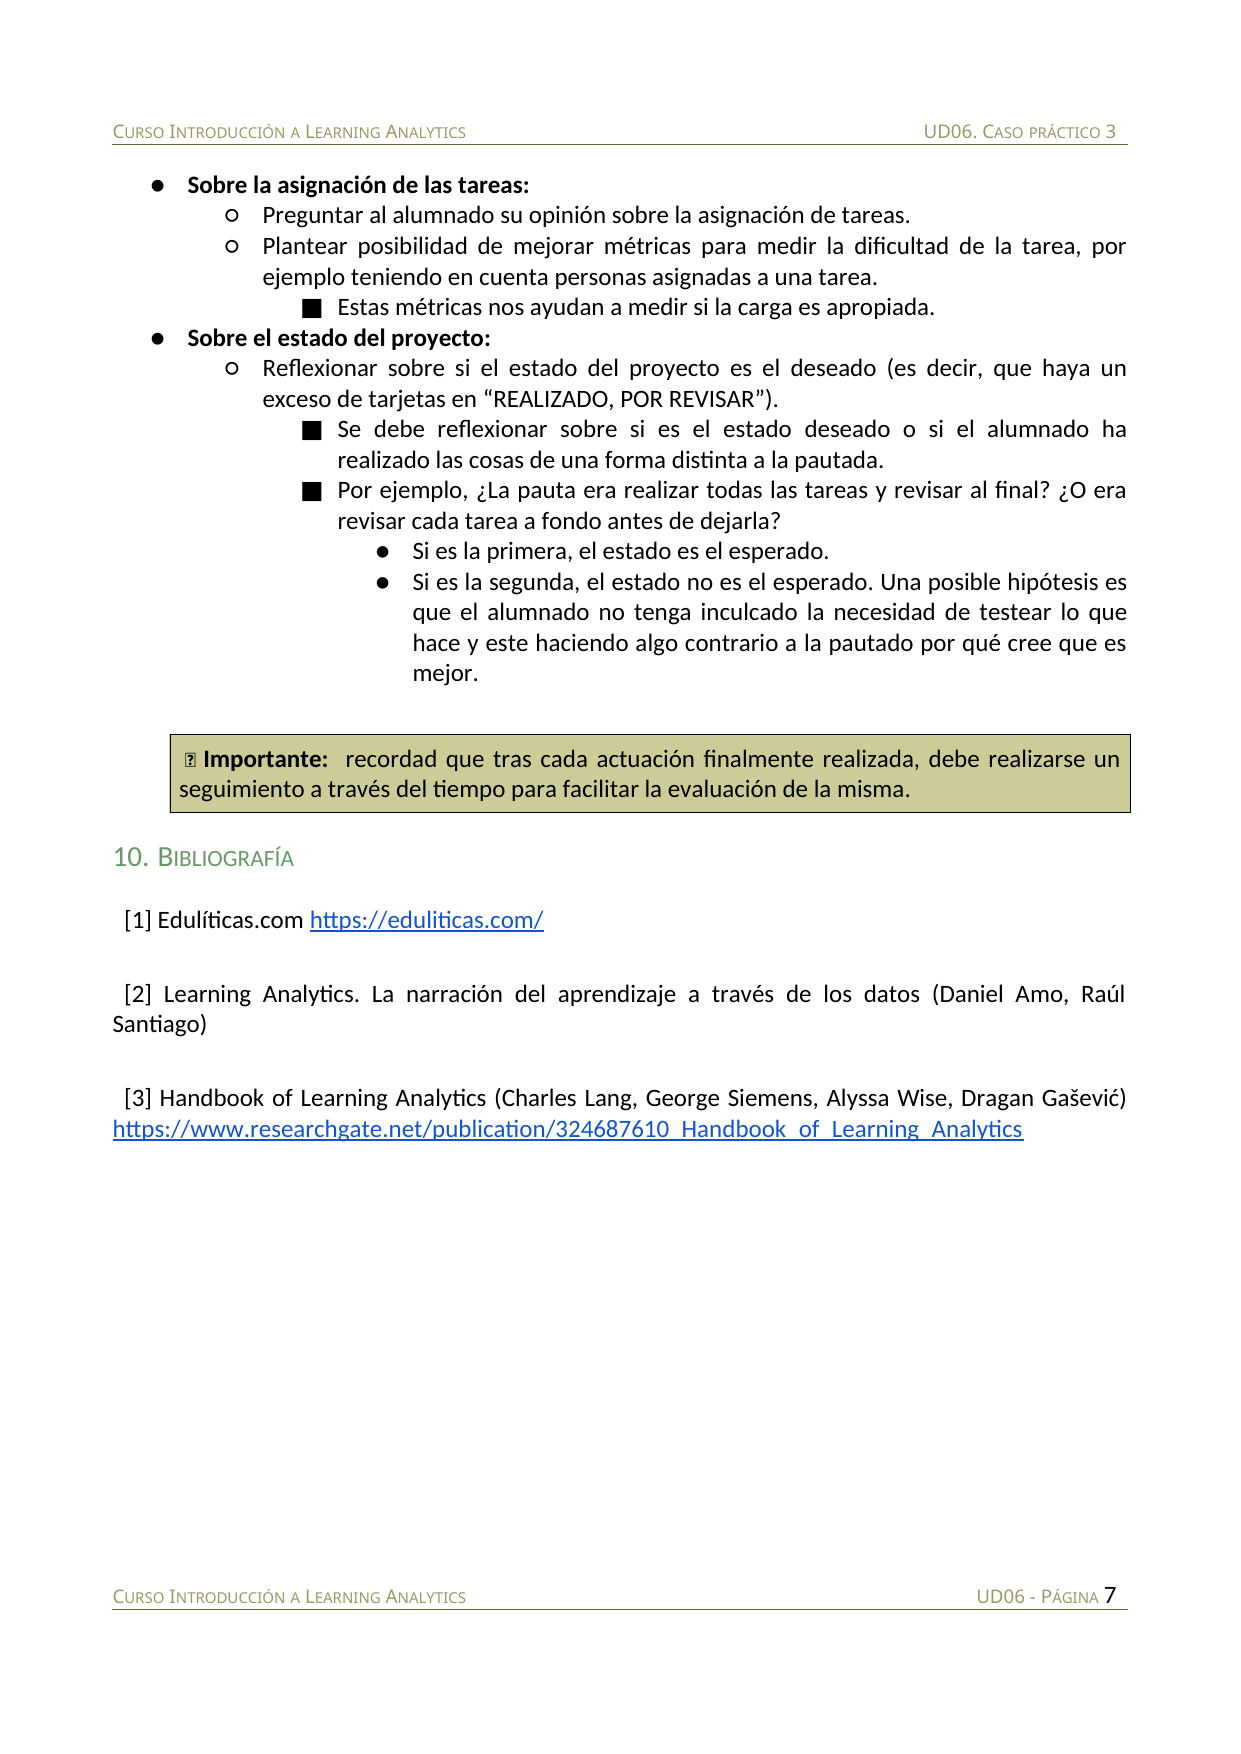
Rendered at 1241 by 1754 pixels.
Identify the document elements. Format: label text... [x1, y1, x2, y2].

text 📖 Importante: recordad que tras cada actuación finalmente realizada, debe realizarse un seguimiento a través del tiempo para facilitar la evaluación de la misma. [171, 735, 1130, 812]
list Se debe reflexionar sobre si es el estado deseado o si el alumnado ha realizado las cosas de una forma distinta a la pautada. [300, 413, 1128, 474]
list Si es la segunda, el estado no es el esperado. Una posible hipótesis es que el alumnado no tenga inculcado la necesidad de testear lo que hace y este haciendo algo contrario a la pautado por qué cree que es mejor. [375, 566, 1128, 688]
list Por ejemplo, ¿La pauta era realizar todas las tareas y revisar al final? ¿O era revisar cada tarea a fondo antes de dejarla? [300, 474, 1128, 535]
list Sobre la asignación de las tareas: [150, 169, 1128, 199]
text [3] Handbook of Learning Analytics (Charles Lang, George Siemens, Alyssa Wise, Dragan Gašević) https://www.researchgate.net/publication/324687610_Handbook_of_Learning_Analytics [112, 1082, 1128, 1143]
list Preguntar al alumnado su opinión sobre la asignación de tareas. [225, 199, 1128, 230]
subtitle Bibliografía [112, 838, 1128, 874]
list Reflexionar sobre si el estado del proyecto es el deseado (es decir, que haya un exceso de tarjetas en “REALIZADO, POR REVISAR”). [225, 352, 1128, 413]
list Estas métricas nos ayudan a medir si la carga es apropiada. [300, 291, 1128, 322]
list Si es la primera, el estado es el esperado. [375, 535, 1128, 566]
list Sobre el estado del proyecto: [150, 322, 1128, 352]
list Plantear posibilidad de mejorar métricas para medir la dificultad de la tarea, por ejemplo teniendo en cuenta personas asignadas a una tarea. [225, 230, 1128, 291]
text [2] Learning Analytics. La narración del aprendizaje a través de los datos (Daniel Amo, Raúl Santiago) [112, 978, 1128, 1039]
text [1] Edulíticas.com https://eduliticas.com/ [112, 904, 1128, 934]
